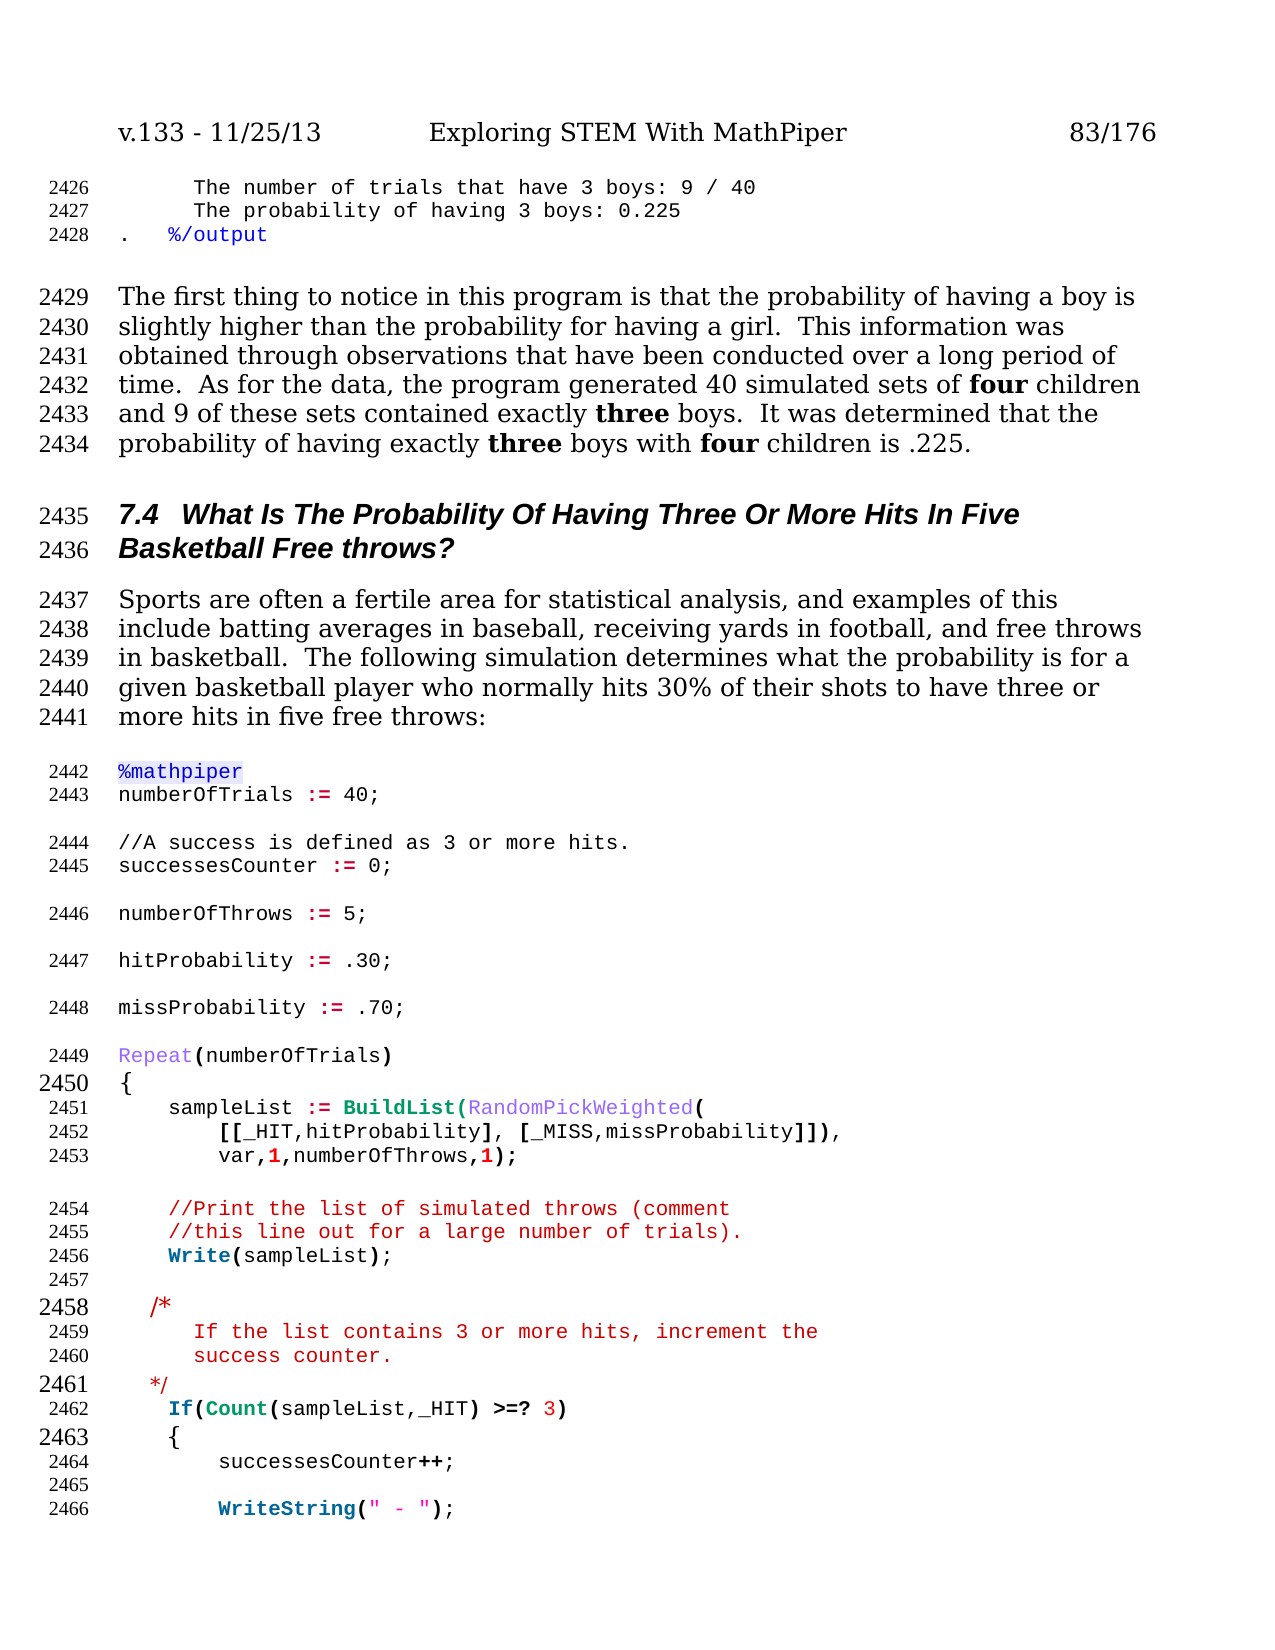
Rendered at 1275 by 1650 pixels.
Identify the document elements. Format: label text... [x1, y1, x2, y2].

subtitle What Is The Probability Of Having Three Or More Hits In Five Basketball Free throws? [118, 497, 1157, 564]
text successesCounter++; [118, 1451, 1157, 1474]
text sampleList := BuildList(RandomPickWeighted( [118, 1097, 1157, 1121]
text /* [118, 1292, 1157, 1322]
text hitProbability := .30; [118, 950, 1157, 974]
text */ [118, 1369, 1157, 1398]
text //this line out for a large number of trials). [118, 1221, 1157, 1245]
text { [118, 1422, 1157, 1451]
text missProbability := .70; [118, 997, 1157, 1021]
text The probability of having 3 boys: 0.225 [118, 200, 1157, 224]
text Sports are often a fertile area for statistical analysis, and examples of this include batting averages in baseball, receiving yards in football, and free throws in basketball. The following simulation determines what the probability is for a given basketball player who normally hits 30% of their shots to have three or more hits in five free throws: [118, 585, 1157, 731]
text If the list contains 3 or more hits, increment the [118, 1322, 1157, 1345]
text If(Count(sampleList,_HIT) >=? 3) [118, 1398, 1157, 1422]
text Write(sampleList); [118, 1245, 1157, 1269]
text The first thing to notice in this program is that the probability of having a boy is slightly higher than the probability for having a girl. This information was obtained through observations that have been conducted over a long period of time. As for the data, the program generated 40 simulated sets of four children and 9 of these sets contained exactly three boys. It was determined that the probability of having exactly three boys with four children is .225. [118, 283, 1157, 458]
text . %/output [118, 224, 1157, 248]
text numberOfTrials := 40; [118, 784, 1157, 808]
text successesCounter := 0; [118, 855, 1157, 879]
text { [118, 1068, 1157, 1097]
text The number of trials that have 3 boys: 9 / 40 [118, 177, 1157, 200]
text %mathpiper [118, 761, 1157, 784]
text var,1,numberOfThrows,1); [118, 1145, 1157, 1168]
text Repeat(numberOfTrials) [118, 1044, 1157, 1068]
text [[_HIT,hitProbability], [_MISS,missProbability]]), [118, 1121, 1157, 1145]
text //Print the list of simulated throws (comment [118, 1198, 1157, 1221]
text WriteString(" - "); [118, 1498, 1157, 1522]
text numberOfThrows := 5; [118, 903, 1157, 926]
text //A success is defined as 3 or more hits. [118, 832, 1157, 855]
text success counter. [118, 1345, 1157, 1369]
